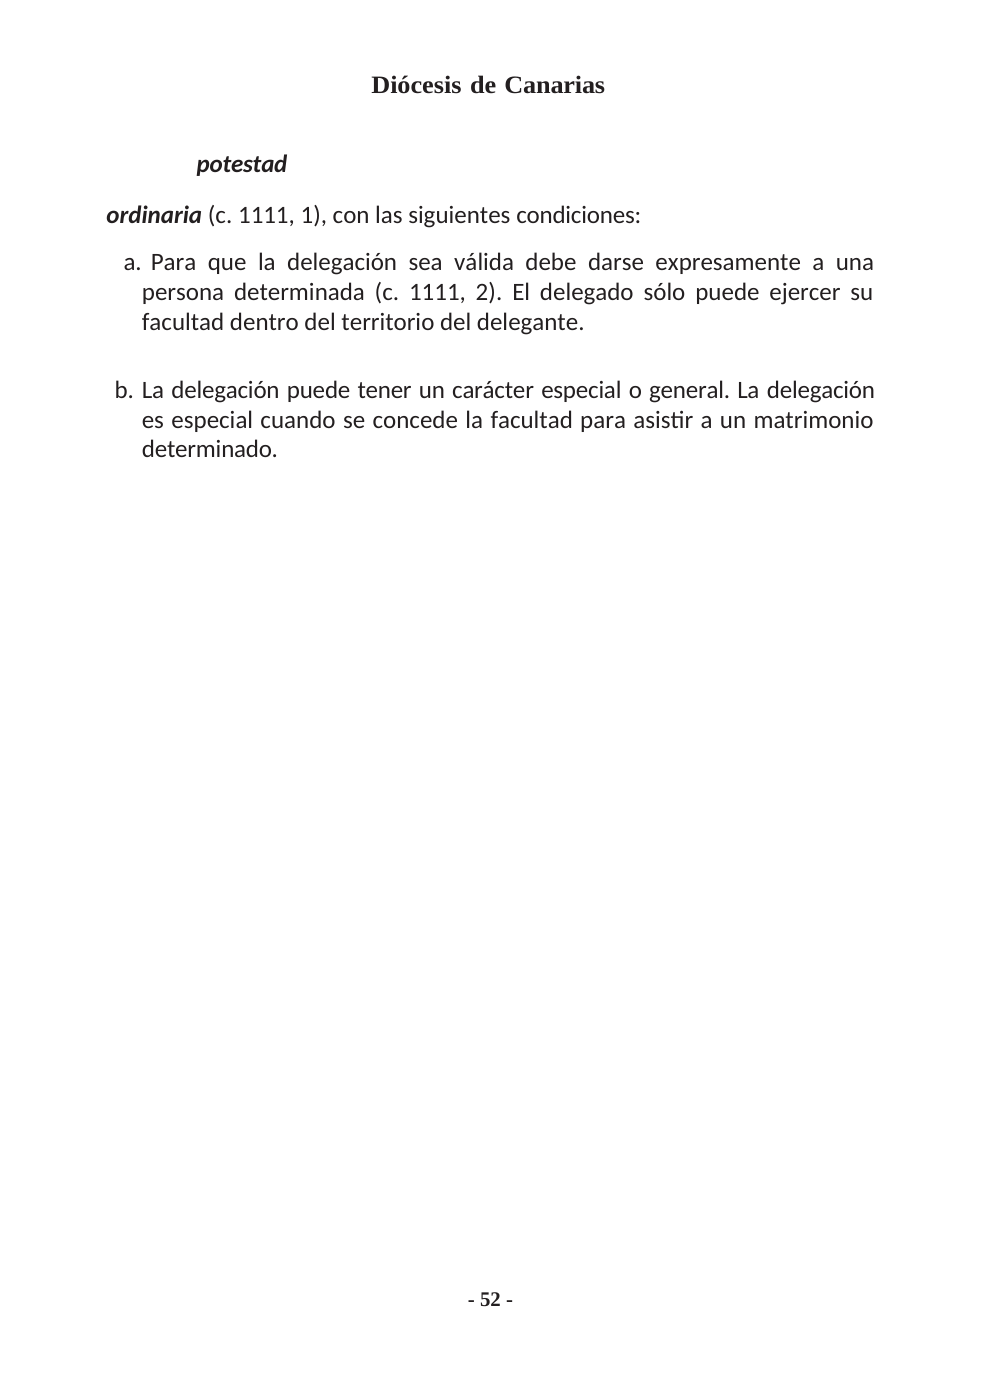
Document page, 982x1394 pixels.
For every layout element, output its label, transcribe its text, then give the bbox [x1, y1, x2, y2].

subtitle potestad [148, 148, 917, 178]
text ordinaria (c. 1111, 1), con las siguientes condiciones: [106, 199, 917, 229]
list La delegación puede tener un carácter especial o general. La delegación es especial cuando se concede la facultad para asistir a un matrimonio determinado. [114, 375, 875, 464]
list Para que la delegación sea válida debe darse expresamente a una persona determinada (c. 1111, 2). El delegado sólo puede ejercer su facultad dentro del territorio del delegante. [114, 247, 875, 336]
